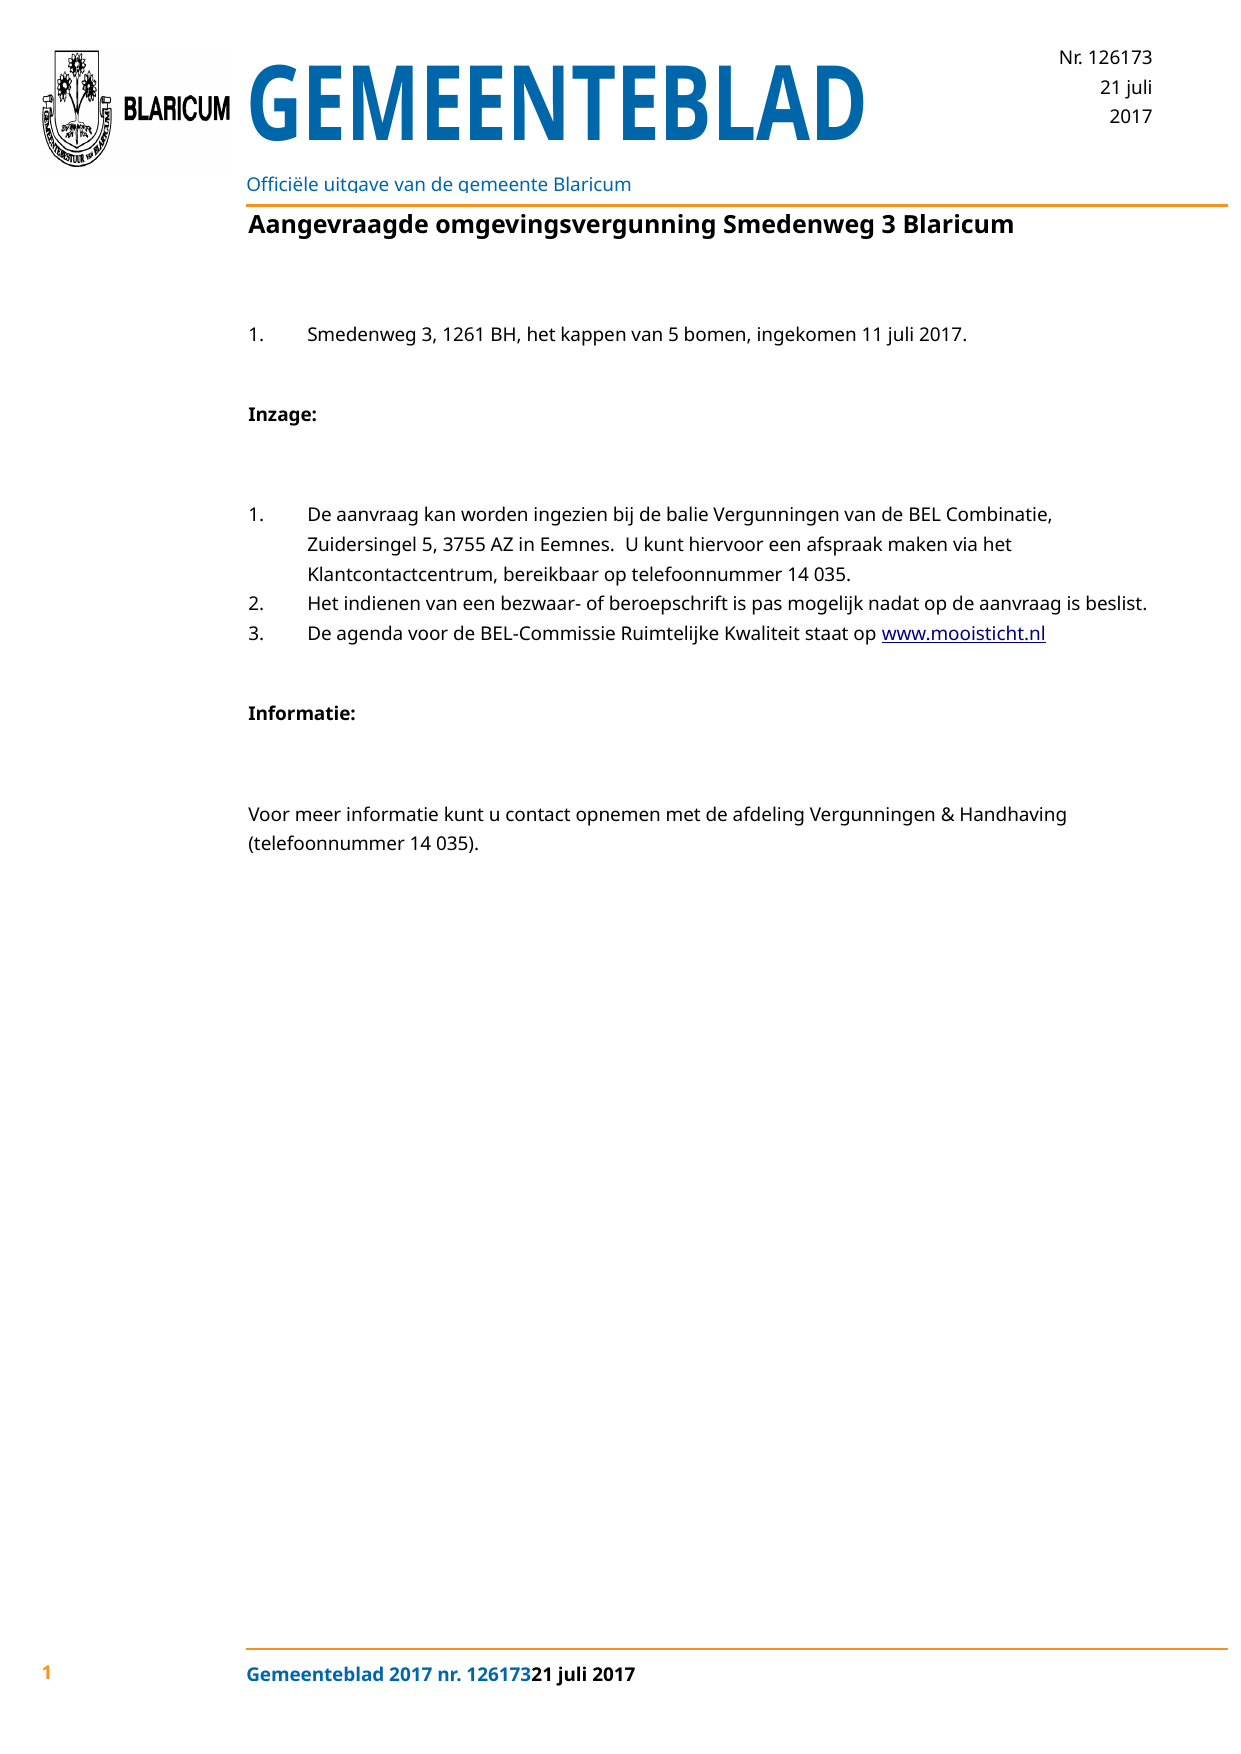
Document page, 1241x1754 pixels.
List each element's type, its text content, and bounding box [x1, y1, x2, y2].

list De agenda voor de BEL-Commissie Ruimtelijke Kwaliteit staat op www.mooisticht.nl [248, 620, 1152, 646]
list Het indienen van een bezwaar- of beroepschrift is pas mogelijk nadat op de aanvraag is beslist. [248, 590, 1152, 616]
text Informatie: [248, 700, 1152, 726]
list Smedenweg 3, 1261 BH, het kappen van 5 bomen, ingekomen 11 juli 2017. [248, 321, 1152, 346]
list De aanvraag kan worden ingezien bij de balie Vergunningen van de BEL Combinatie, Zuidersingel 5, 3755 AZ in Eemnes. U kunt hiervoor een afspraak maken via het Klantcontactcentrum, bereikbaar op telefoonnummer 14 035. [248, 502, 1152, 586]
text Voor meer informatie kunt u contact opnemen met de afdeling Vergunningen & Handhaving (telefoonnummer 14 035). [248, 801, 1152, 856]
text Inzage: [248, 401, 1152, 426]
text Aangevraagde omgevingsvergunning Smedenweg 3 Blaricum [248, 207, 1152, 241]
picture [41, 47, 231, 172]
